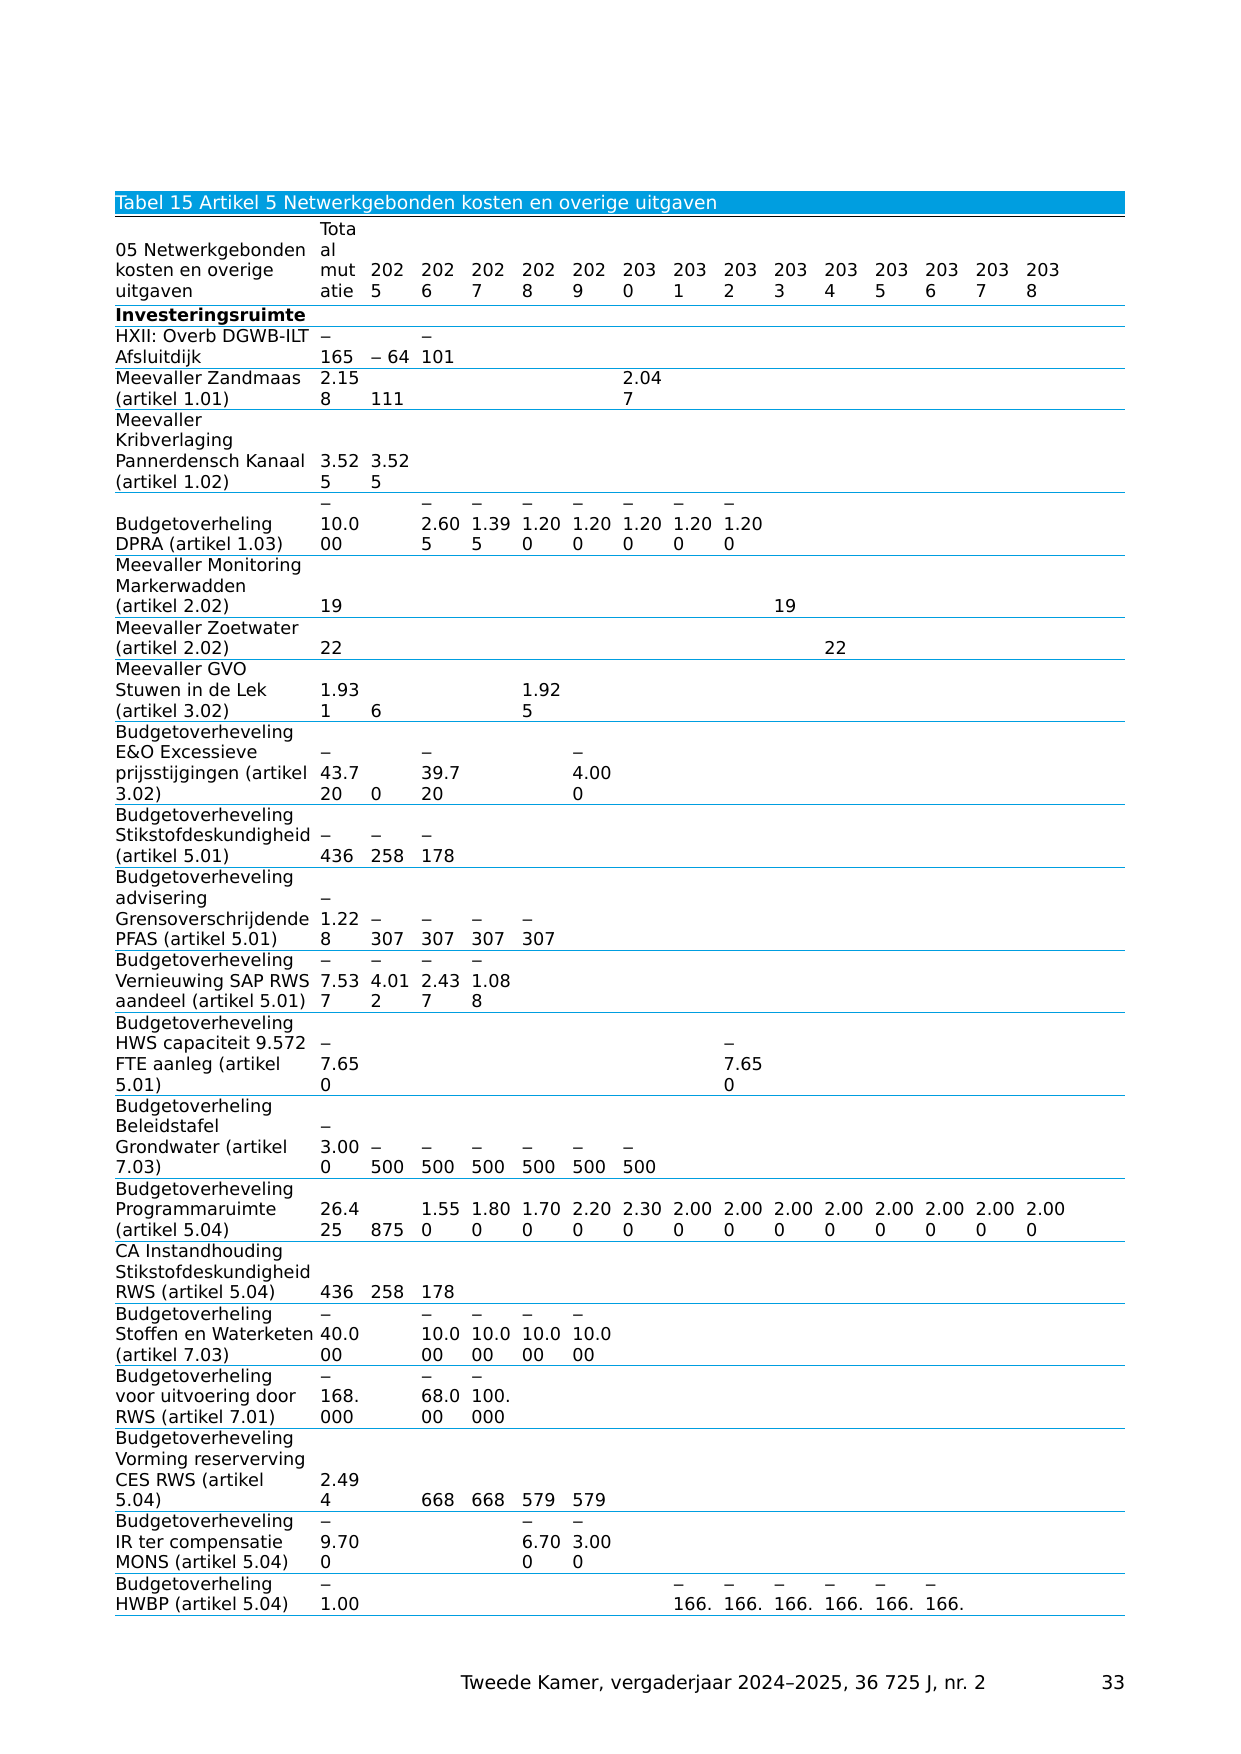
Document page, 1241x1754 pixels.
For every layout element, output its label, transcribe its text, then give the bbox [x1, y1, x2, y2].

table_cell [973, 805, 1023, 867]
table_cell [771, 493, 821, 555]
table_cell [670, 306, 720, 326]
table_cell [771, 618, 821, 659]
table_cell [922, 1304, 972, 1365]
table_cell [720, 868, 771, 950]
table_cell [922, 556, 972, 617]
table_cell [821, 1242, 872, 1303]
table_cell [670, 660, 720, 721]
table_cell ‒ 1.200 [720, 493, 771, 555]
table_cell [771, 306, 821, 326]
table_cell [1023, 1096, 1073, 1178]
table_cell [1023, 1013, 1073, 1095]
table_cell [1023, 1512, 1073, 1573]
table_cell [569, 369, 619, 409]
table_cell [468, 306, 519, 326]
table_cell 3.525 [317, 410, 367, 492]
table_cell [569, 951, 619, 1012]
table_cell Meevaller Kribverlaging Pannerdensch Kanaal (artikel 1.02) [115, 410, 317, 492]
table_cell [519, 369, 569, 409]
table_cell ‒ 168.000 [317, 1366, 367, 1428]
table_cell 2029 [569, 217, 619, 304]
table_cell [670, 722, 720, 804]
table_cell ‒ 1.00 [317, 1574, 367, 1615]
table_cell Budgetoverheling Stoffen en Waterketen (artikel 7.03) [115, 1304, 317, 1365]
table_cell ‒ 1.200 [620, 493, 670, 555]
table_cell [670, 1429, 720, 1511]
table_cell [973, 493, 1023, 555]
table_cell Budgetoverheling DPRA (artikel 1.03) [115, 493, 317, 555]
table_cell [973, 1242, 1023, 1303]
table_cell 22 [821, 618, 872, 659]
table_cell ‒ 500 [620, 1096, 670, 1178]
table_cell [821, 1366, 872, 1428]
table_cell [720, 1429, 771, 1511]
table_cell ‒ 1.395 [468, 493, 519, 555]
table_cell 2.047 [620, 369, 670, 409]
table_cell [922, 660, 972, 721]
table_cell [468, 410, 519, 492]
table_cell [569, 660, 619, 721]
table_cell [519, 306, 569, 326]
table_cell ‒ 7.650 [720, 1013, 771, 1095]
table_cell Investeringsruimte [115, 306, 317, 326]
table_cell [620, 1429, 670, 1511]
table_cell [418, 1013, 468, 1095]
table_cell [973, 1574, 1023, 1615]
table_cell 2.158 [317, 369, 367, 409]
table_cell [973, 1013, 1023, 1095]
table_cell [973, 1304, 1023, 1365]
table_cell [620, 306, 670, 326]
table_cell [973, 327, 1023, 367]
table_cell Budgetoverheling Beleidstafel Grondwater (artikel 7.03) [115, 1096, 317, 1178]
table_cell [821, 868, 872, 950]
table_cell [872, 369, 922, 409]
table_cell [821, 1304, 872, 1365]
table_cell ‒ 166. [720, 1574, 771, 1615]
table_cell [973, 410, 1023, 492]
table_cell [569, 1013, 619, 1095]
table_cell 178 [418, 1242, 468, 1303]
table_cell 2.000 [670, 1179, 720, 1241]
table_cell [1023, 327, 1073, 367]
table_cell [519, 951, 569, 1012]
table_cell [973, 722, 1023, 804]
table_cell [872, 1304, 922, 1365]
table_cell [1023, 1242, 1073, 1303]
table_cell [468, 1013, 519, 1095]
table_cell [872, 805, 922, 867]
table_cell [821, 1429, 872, 1511]
table_cell 2.000 [872, 1179, 922, 1241]
table_cell [771, 369, 821, 409]
table_cell 05 Netwerkgebonden kosten en overige uitgaven [115, 217, 317, 304]
table_cell [620, 1013, 670, 1095]
table_cell [1073, 951, 1125, 1012]
table_cell [872, 618, 922, 659]
table_cell [368, 1304, 418, 1365]
table_cell [771, 951, 821, 1012]
table_cell ‒ 2.437 [418, 951, 468, 1012]
table_cell [418, 1512, 468, 1573]
table_cell [720, 1242, 771, 1303]
table_cell [771, 1304, 821, 1365]
table_cell [468, 660, 519, 721]
table_cell 875 [368, 1179, 418, 1241]
table_cell 668 [468, 1429, 519, 1511]
table_cell 1.931 [317, 660, 367, 721]
table_cell [922, 1366, 972, 1428]
table_cell [670, 410, 720, 492]
table_cell [368, 1574, 418, 1615]
table_cell ‒ 10.000 [519, 1304, 569, 1365]
table_cell 2.300 [620, 1179, 670, 1241]
table_cell [922, 1096, 972, 1178]
table_cell [821, 951, 872, 1012]
table_cell [872, 1242, 922, 1303]
table_cell 2036 [922, 217, 972, 304]
table_cell ‒ 166. [771, 1574, 821, 1615]
table_cell [519, 1366, 569, 1428]
table_cell [468, 1574, 519, 1615]
table_cell 1.800 [468, 1179, 519, 1241]
table_cell [720, 805, 771, 867]
table_cell ‒ 3.000 [569, 1512, 619, 1573]
table_cell ‒ 166. [670, 1574, 720, 1615]
table_cell 2037 [973, 217, 1023, 304]
table_cell [519, 556, 569, 617]
table_cell [1073, 660, 1125, 721]
table_cell [922, 327, 972, 367]
table_cell ‒ 1.228 [317, 868, 367, 950]
table_cell [368, 306, 418, 326]
table_cell ‒ 500 [418, 1096, 468, 1178]
table_cell [821, 369, 872, 409]
table_cell [821, 556, 872, 617]
table_cell 258 [368, 1242, 418, 1303]
table_cell [1023, 1574, 1073, 1615]
table_cell ‒ 1.200 [569, 493, 619, 555]
table_cell [418, 556, 468, 617]
table_cell [771, 1096, 821, 1178]
table_cell [368, 1429, 418, 1511]
table_cell [1023, 1304, 1073, 1365]
table_cell [922, 868, 972, 950]
table_cell [771, 410, 821, 492]
table_cell [720, 1096, 771, 1178]
table_cell ‒ 307 [468, 868, 519, 950]
table_cell [771, 1366, 821, 1428]
table_cell [670, 369, 720, 409]
table_cell [670, 1304, 720, 1365]
table_cell [771, 805, 821, 867]
table_cell ‒ 101 [418, 327, 468, 367]
table_cell [872, 306, 922, 326]
table_cell Budgetoverheveling Programmaruimte (artikel 5.04) [115, 1179, 317, 1241]
table_cell Totaal mutatie [317, 217, 367, 304]
table_cell [620, 1366, 670, 1428]
table_cell [771, 660, 821, 721]
table_cell [720, 660, 771, 721]
table_cell 2033 [771, 217, 821, 304]
table_cell 3.525 [368, 410, 418, 492]
table_cell [1073, 1574, 1125, 1615]
table_cell [468, 618, 519, 659]
table_cell [569, 1574, 619, 1615]
table_cell [670, 327, 720, 367]
table_cell ‒ 10.000 [468, 1304, 519, 1365]
table_cell ‒ 166. [922, 1574, 972, 1615]
table_cell [1073, 1366, 1125, 1428]
table_cell Budgetoverheveling Vernieuwing SAP RWS aandeel (artikel 5.01) [115, 951, 317, 1012]
table_cell ‒ 500 [519, 1096, 569, 1178]
table_cell [519, 805, 569, 867]
table_cell [720, 618, 771, 659]
table_cell [418, 369, 468, 409]
table_cell [720, 1304, 771, 1365]
table_cell ‒ 258 [368, 805, 418, 867]
table_cell [468, 1512, 519, 1573]
table_cell 2034 [821, 217, 872, 304]
table_cell [1023, 369, 1073, 409]
table_cell ‒ 7.650 [317, 1013, 367, 1095]
table_cell [1073, 327, 1125, 367]
table_cell 2.000 [1023, 1179, 1073, 1241]
table_cell [720, 556, 771, 617]
table_cell [821, 306, 872, 326]
table_cell [1023, 805, 1073, 867]
table_cell [821, 1512, 872, 1573]
table_cell [872, 1366, 922, 1428]
table_cell [1023, 556, 1073, 617]
table_cell [973, 951, 1023, 1012]
table_cell 2030 [620, 217, 670, 304]
table_cell [973, 1366, 1023, 1428]
table_cell [872, 1013, 922, 1095]
table_cell [922, 722, 972, 804]
table_cell 2031 [670, 217, 720, 304]
table_cell [1073, 1242, 1125, 1303]
table_cell [720, 410, 771, 492]
table_cell [1073, 217, 1125, 304]
table_cell Meevaller GVO Stuwen in de Lek (artikel 3.02) [115, 660, 317, 721]
table_cell [1073, 868, 1125, 950]
table_cell 1.925 [519, 660, 569, 721]
table_cell [468, 722, 519, 804]
table_cell 1.700 [519, 1179, 569, 1241]
table_cell [1073, 1512, 1125, 1573]
table_cell Budgetoverheveling Vorming reserverving CES RWS (artikel 5.04) [115, 1429, 317, 1511]
table_cell ‒ 2.605 [418, 493, 468, 555]
table_cell [670, 618, 720, 659]
table_cell [569, 618, 619, 659]
table_cell [872, 722, 922, 804]
table_cell ‒ 307 [418, 868, 468, 950]
table_cell [872, 556, 922, 617]
table_cell [720, 1512, 771, 1573]
table_cell ‒ 10.000 [317, 493, 367, 555]
table_cell [368, 1512, 418, 1573]
table_cell [569, 805, 619, 867]
table_cell 2027 [468, 217, 519, 304]
table_cell [821, 493, 872, 555]
table_cell [569, 410, 619, 492]
table_cell [519, 1574, 569, 1615]
table_cell ‒ 6.700 [519, 1512, 569, 1573]
table_cell ‒ 68.000 [418, 1366, 468, 1428]
table_cell [519, 1242, 569, 1303]
table_cell ‒ 307 [519, 868, 569, 950]
table_cell [1023, 722, 1073, 804]
table_cell [519, 327, 569, 367]
table_cell [317, 306, 367, 326]
table_cell 19 [317, 556, 367, 617]
table_cell 579 [569, 1429, 619, 1511]
table_cell Budgetoverheveling HWS capaciteit 9.572 FTE aanleg (artikel 5.01) [115, 1013, 317, 1095]
table_cell [418, 410, 468, 492]
table_cell 0 [368, 722, 418, 804]
table_cell CA Instandhouding Stikstofdeskundigheid RWS (artikel 5.04) [115, 1242, 317, 1303]
table_cell ‒ 1.088 [468, 951, 519, 1012]
table_cell 2.000 [771, 1179, 821, 1241]
table_cell [670, 805, 720, 867]
table_cell ‒ 40.000 [317, 1304, 367, 1365]
table_cell ‒ 10.000 [569, 1304, 619, 1365]
table_cell 2038 [1023, 217, 1073, 304]
table_cell ‒ 64 [368, 327, 418, 367]
table_cell [720, 306, 771, 326]
table_cell [922, 369, 972, 409]
table_cell ‒ 3.000 [317, 1096, 367, 1178]
table_cell ‒ 43.720 [317, 722, 367, 804]
table_cell [418, 618, 468, 659]
table_cell [620, 1574, 670, 1615]
table_cell [670, 556, 720, 617]
table_cell 22 [317, 618, 367, 659]
table_cell [1023, 868, 1073, 950]
table_cell [1073, 1304, 1125, 1365]
table_cell [569, 306, 619, 326]
table_cell ‒ 100.000 [468, 1366, 519, 1428]
table_cell [720, 327, 771, 367]
table_cell ‒ 39.720 [418, 722, 468, 804]
table_cell [569, 327, 619, 367]
table_cell [973, 1512, 1023, 1573]
table_cell 2028 [519, 217, 569, 304]
table_cell [771, 1242, 821, 1303]
table_cell [418, 1574, 468, 1615]
table_cell [973, 868, 1023, 950]
table_cell [720, 722, 771, 804]
table_cell [670, 1242, 720, 1303]
table_cell [771, 722, 821, 804]
table_cell [973, 660, 1023, 721]
table_cell [670, 1512, 720, 1573]
table_cell [821, 1096, 872, 1178]
table_cell [418, 306, 468, 326]
table_cell [620, 1512, 670, 1573]
table_cell [771, 1512, 821, 1573]
table_cell 26.425 [317, 1179, 367, 1241]
table_cell [1023, 493, 1073, 555]
table_cell [771, 1013, 821, 1095]
table_cell [670, 1366, 720, 1428]
table_cell [519, 410, 569, 492]
table_cell [1073, 556, 1125, 617]
table_cell 1.550 [418, 1179, 468, 1241]
table_cell [973, 556, 1023, 617]
table_cell [821, 410, 872, 492]
table_cell ‒ 178 [418, 805, 468, 867]
table_cell [569, 868, 619, 950]
table_cell [1073, 1179, 1125, 1241]
table_cell 2.494 [317, 1429, 367, 1511]
table_cell [872, 1512, 922, 1573]
table_cell ‒ 1.200 [670, 493, 720, 555]
table_cell [468, 805, 519, 867]
table_cell [620, 556, 670, 617]
table_cell [368, 1366, 418, 1428]
table_cell [821, 327, 872, 367]
table_cell [620, 410, 670, 492]
table_cell [1073, 618, 1125, 659]
table_cell [1023, 306, 1073, 326]
table_cell [519, 618, 569, 659]
table_cell [519, 722, 569, 804]
table_cell [872, 1096, 922, 1178]
table_cell [821, 805, 872, 867]
table_cell [872, 660, 922, 721]
table_cell [368, 1013, 418, 1095]
table_cell [922, 410, 972, 492]
table_cell [872, 868, 922, 950]
table_cell [1023, 660, 1073, 721]
table_cell [872, 493, 922, 555]
table_cell HXII: Overb DGWB-ILT Afsluitdijk [115, 327, 317, 367]
table_cell [620, 805, 670, 867]
table_cell Budgetoverheveling advisering Grensoverschrijdende PFAS (artikel 5.01) [115, 868, 317, 950]
table_cell [973, 618, 1023, 659]
table_cell 2032 [720, 217, 771, 304]
table_cell ‒ 500 [569, 1096, 619, 1178]
table_cell [922, 1013, 972, 1095]
table_cell [620, 868, 670, 950]
table_cell [821, 660, 872, 721]
table_cell [1073, 1013, 1125, 1095]
table_cell [620, 327, 670, 367]
table_cell [1073, 722, 1125, 804]
table_cell [468, 327, 519, 367]
table_cell [468, 1242, 519, 1303]
table_cell [519, 1013, 569, 1095]
table_cell Meevaller Monitoring Markerwadden (artikel 2.02) [115, 556, 317, 617]
table_cell [1073, 493, 1125, 555]
table_cell [922, 805, 972, 867]
table_cell [620, 618, 670, 659]
table_cell [468, 556, 519, 617]
table_cell ‒ 1.200 [519, 493, 569, 555]
table_cell [922, 1512, 972, 1573]
table_cell [670, 868, 720, 950]
table_cell Budgetoverheveling Stikstofdeskundigheid (artikel 5.01) [115, 805, 317, 867]
table_cell [720, 1366, 771, 1428]
table_cell [569, 1366, 619, 1428]
table_cell [973, 1429, 1023, 1511]
table_cell [872, 1429, 922, 1511]
table_cell [1073, 805, 1125, 867]
table_cell [973, 306, 1023, 326]
table_cell [771, 868, 821, 950]
table_cell [569, 1242, 619, 1303]
table_cell 2.000 [720, 1179, 771, 1241]
table_cell [1023, 951, 1073, 1012]
table_cell 2.200 [569, 1179, 619, 1241]
table_cell [1023, 410, 1073, 492]
table_cell 2.000 [973, 1179, 1023, 1241]
table_cell ‒ 166. [821, 1574, 872, 1615]
table_cell [670, 951, 720, 1012]
table_cell Budgetoverheling voor uitvoering door RWS (artikel 7.01) [115, 1366, 317, 1428]
table_cell ‒ 4.000 [569, 722, 619, 804]
table_cell [922, 1429, 972, 1511]
table_cell [821, 1013, 872, 1095]
table_cell [620, 660, 670, 721]
table_cell [670, 1013, 720, 1095]
table_cell [872, 410, 922, 492]
table_cell 111 [368, 369, 418, 409]
table_cell 19 [771, 556, 821, 617]
table_cell Budgetoverheveling IR ter compensatie MONS (artikel 5.04) [115, 1512, 317, 1573]
table_cell [620, 951, 670, 1012]
table_cell [670, 1096, 720, 1178]
table_cell 2026 [418, 217, 468, 304]
table_cell [1023, 1429, 1073, 1511]
table_cell [368, 556, 418, 617]
table_cell ‒ 9.700 [317, 1512, 367, 1573]
table_cell Budgetoverheveling E&O Excessieve prijsstijgingen (artikel 3.02) [115, 722, 317, 804]
table_cell [872, 327, 922, 367]
table_cell 579 [519, 1429, 569, 1511]
table_cell ‒ 166. [872, 1574, 922, 1615]
table_cell [771, 327, 821, 367]
table_cell [922, 1242, 972, 1303]
table_cell 2.000 [922, 1179, 972, 1241]
table_cell ‒ 165 [317, 327, 367, 367]
table_cell [468, 369, 519, 409]
table_cell [1023, 618, 1073, 659]
table_cell [620, 1242, 670, 1303]
table_cell [720, 369, 771, 409]
table_cell 668 [418, 1429, 468, 1511]
table_cell 436 [317, 1242, 367, 1303]
table_cell [620, 722, 670, 804]
table_cell [720, 951, 771, 1012]
table_cell 2.000 [821, 1179, 872, 1241]
table_cell ‒ 436 [317, 805, 367, 867]
table_cell [368, 493, 418, 555]
table_cell [771, 1429, 821, 1511]
table_cell ‒ 4.012 [368, 951, 418, 1012]
table_cell [872, 951, 922, 1012]
table_cell [1073, 306, 1125, 326]
table_cell [973, 1096, 1023, 1178]
table_cell [1023, 1366, 1073, 1428]
table_cell [821, 722, 872, 804]
table_cell [922, 306, 972, 326]
table_cell [1073, 369, 1125, 409]
table_cell 2035 [872, 217, 922, 304]
table_cell [368, 618, 418, 659]
table_cell ‒ 7.537 [317, 951, 367, 1012]
table_cell [922, 618, 972, 659]
table_cell 2025 [368, 217, 418, 304]
table_cell [1073, 410, 1125, 492]
table_cell ‒ 500 [368, 1096, 418, 1178]
table_cell [569, 556, 619, 617]
table_cell [620, 1304, 670, 1365]
table_cell ‒ 500 [468, 1096, 519, 1178]
table_cell [922, 493, 972, 555]
table_cell ‒ 10.000 [418, 1304, 468, 1365]
table_cell ‒ 307 [368, 868, 418, 950]
table_cell Budgetoverheling HWBP (artikel 5.04) [115, 1574, 317, 1615]
table_cell Meevaller Zandmaas (artikel 1.01) [115, 369, 317, 409]
table_cell [922, 951, 972, 1012]
table_cell Meevaller Zoetwater (artikel 2.02) [115, 618, 317, 659]
table_cell [973, 369, 1023, 409]
table_cell 6 [368, 660, 418, 721]
table_cell [1073, 1096, 1125, 1178]
table_cell [1073, 1429, 1125, 1511]
table_cell [418, 660, 468, 721]
